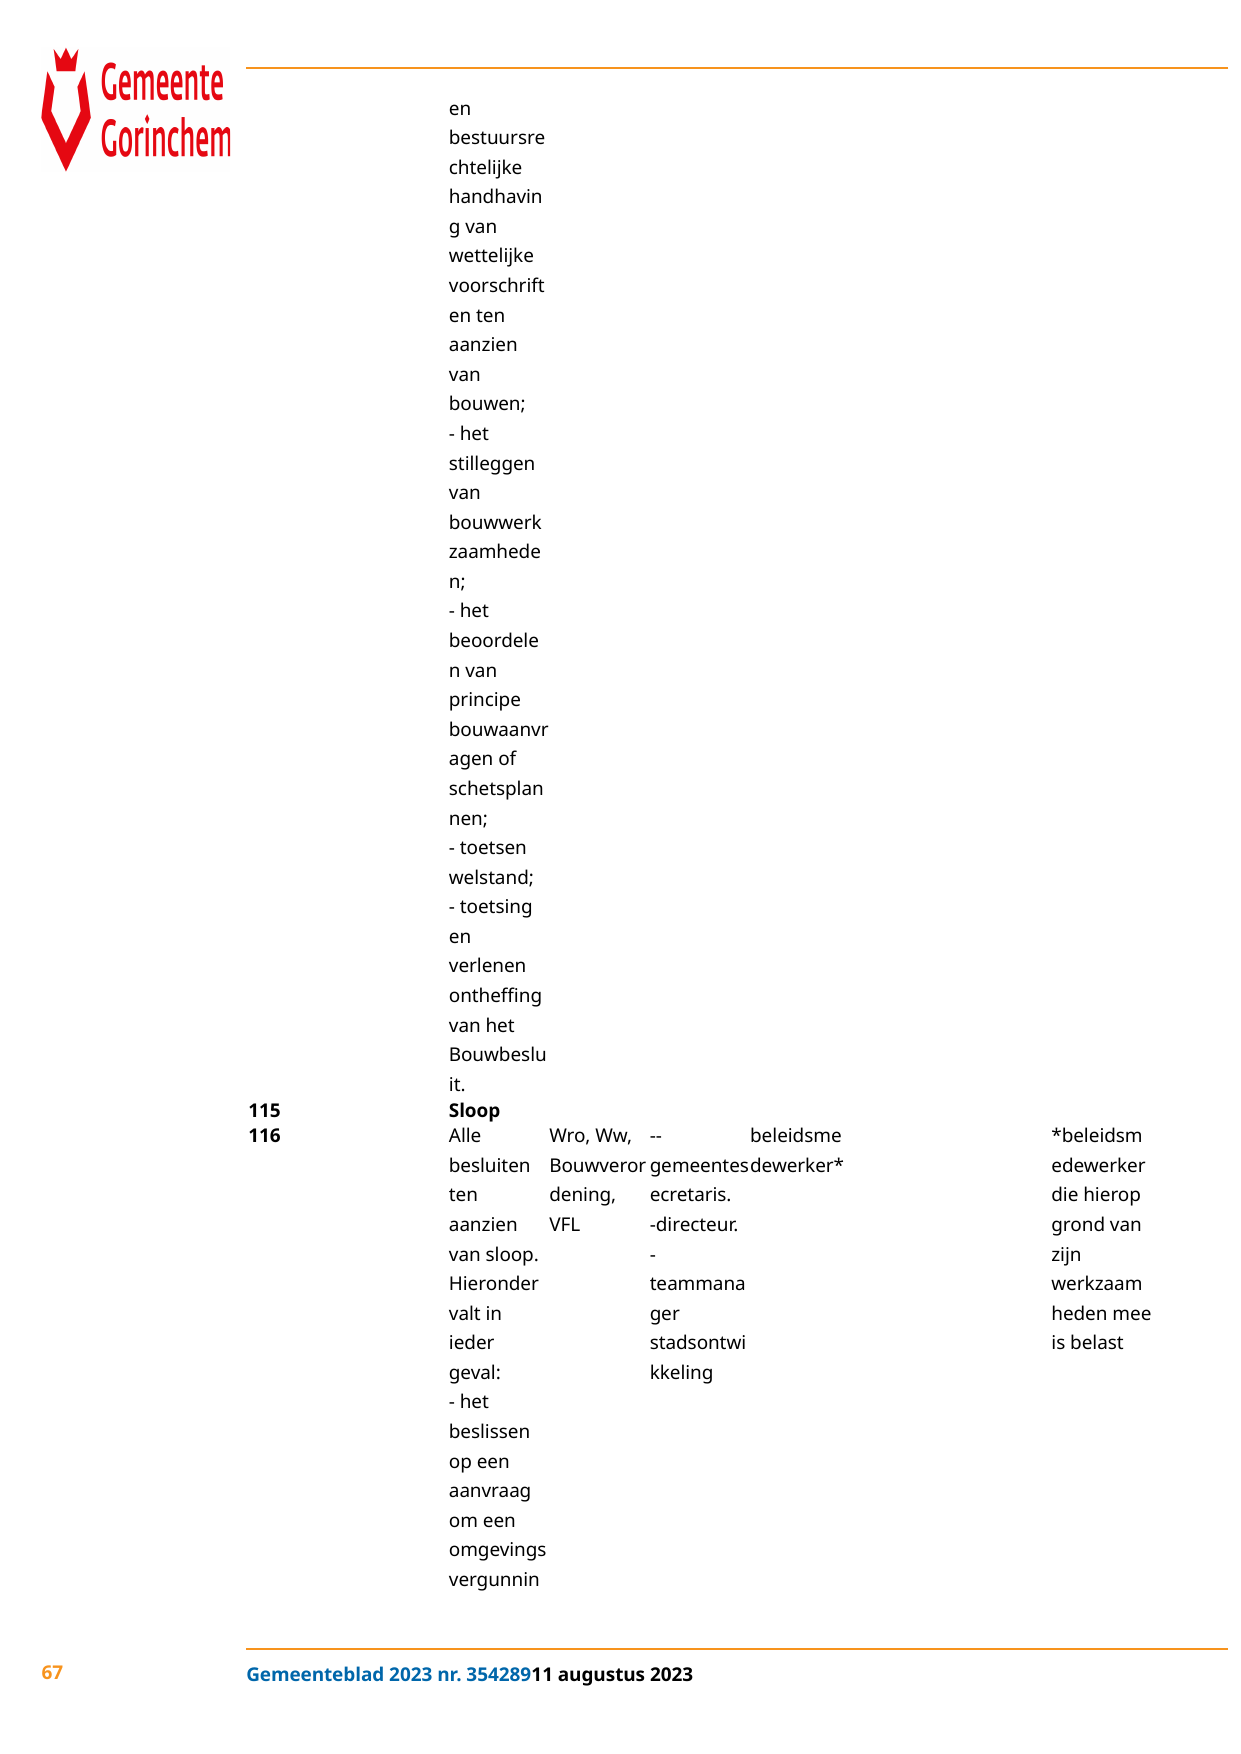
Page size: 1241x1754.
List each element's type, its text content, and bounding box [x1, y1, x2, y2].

table_cell [650, 1097, 750, 1122]
picture [41, 47, 231, 172]
table_cell [951, 1123, 1051, 1592]
table_cell [348, 1123, 449, 1592]
table_cell [750, 1097, 850, 1122]
table_cell [650, 95, 750, 1097]
table_cell [750, 95, 850, 1097]
table_cell Alle besluiten ten aanzien van sloop. Hieronder valt in ieder geval: - het beslissen op een aanvraag om een omgevingsvergunnin [449, 1123, 549, 1592]
table_cell [549, 95, 649, 1097]
table_cell [549, 1097, 649, 1122]
table_cell [850, 95, 951, 1097]
table_cell [1051, 1097, 1152, 1122]
table_cell --gemeentesecretaris. -directeur. -teammanager stadsontwikkeling [650, 1123, 750, 1592]
table_cell [348, 1097, 449, 1122]
table_cell [850, 1097, 951, 1122]
table_cell en bestuursrechtelijke handhaving van wettelijke voorschriften ten aanzien van bouwen; - het stilleggen van bouwwerkzaamheden; - het beoordelen van principe bouwaanvragen of schetsplannen; - toetsen welstand; - toetsing en verlenen ontheffing van het Bouwbesluit. [449, 95, 549, 1097]
table_cell [951, 95, 1051, 1097]
table_cell *beleidsmedewerker die hierop grond van zijn werkzaamheden mee is belast [1051, 1123, 1152, 1592]
table_cell [850, 1123, 951, 1592]
table_cell [951, 1097, 1051, 1122]
table_cell [348, 95, 449, 1097]
table_cell Wro, Ww, Bouwverordening, VFL [549, 1123, 649, 1592]
table_cell 116 [248, 1123, 348, 1592]
table_cell Sloop [449, 1097, 549, 1122]
table_cell [1051, 95, 1152, 1097]
table_cell [248, 95, 348, 1097]
table_cell 115 [248, 1097, 348, 1122]
table_cell beleidsmedewerker* [750, 1123, 850, 1592]
